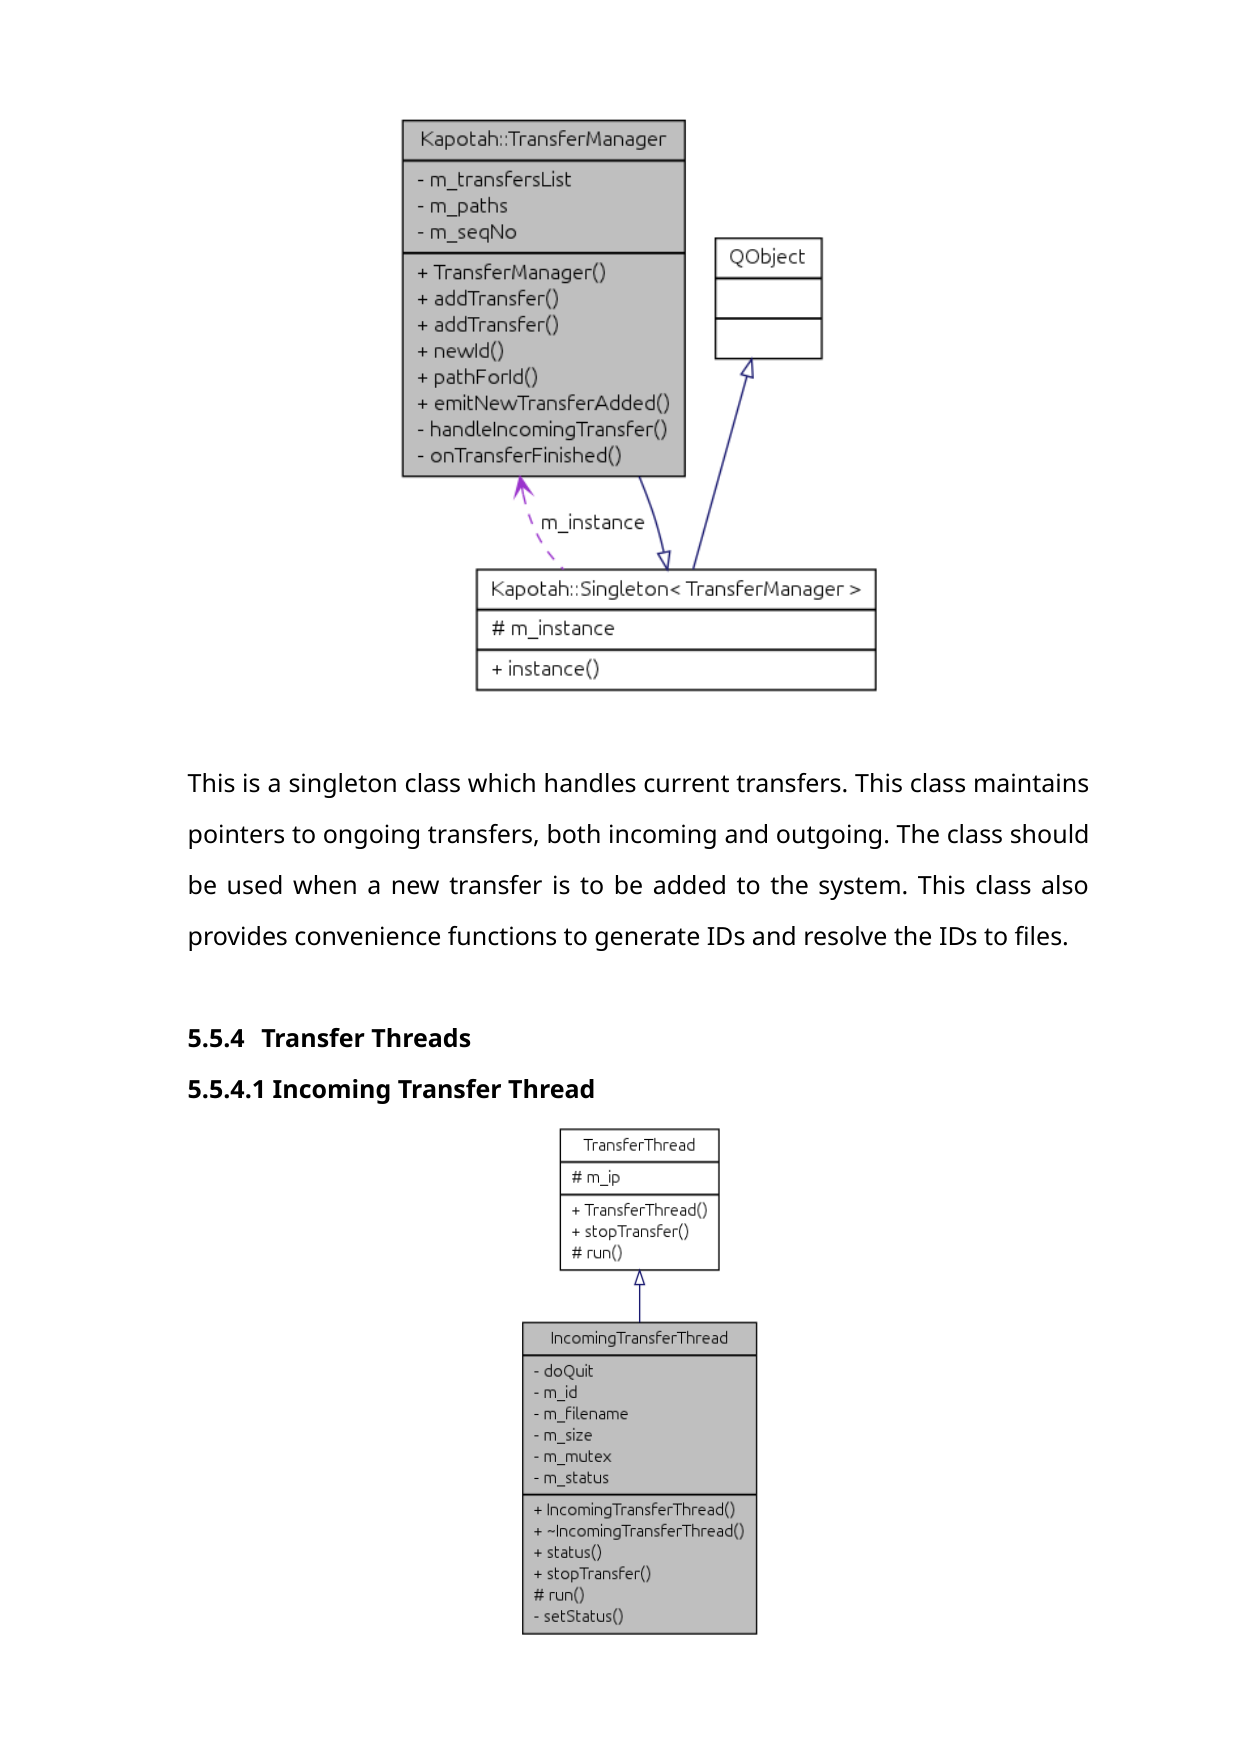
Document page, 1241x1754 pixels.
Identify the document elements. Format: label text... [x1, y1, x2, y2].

list 5.5.4.1 Incoming Transfer Thread [187, 1072, 1091, 1106]
picture [518, 1123, 760, 1640]
text This is a singleton class which handles current transfers. This class maintains pointers to ongoing transfers, both incoming and outgoing. The class should be used when a new transfer is to be added to the system. This class also provides convenience functions to generate IDs and resolve the IDs to files. [187, 766, 1091, 953]
picture [396, 112, 882, 698]
text 5.5.4 Transfer Threads [187, 1021, 1091, 1055]
